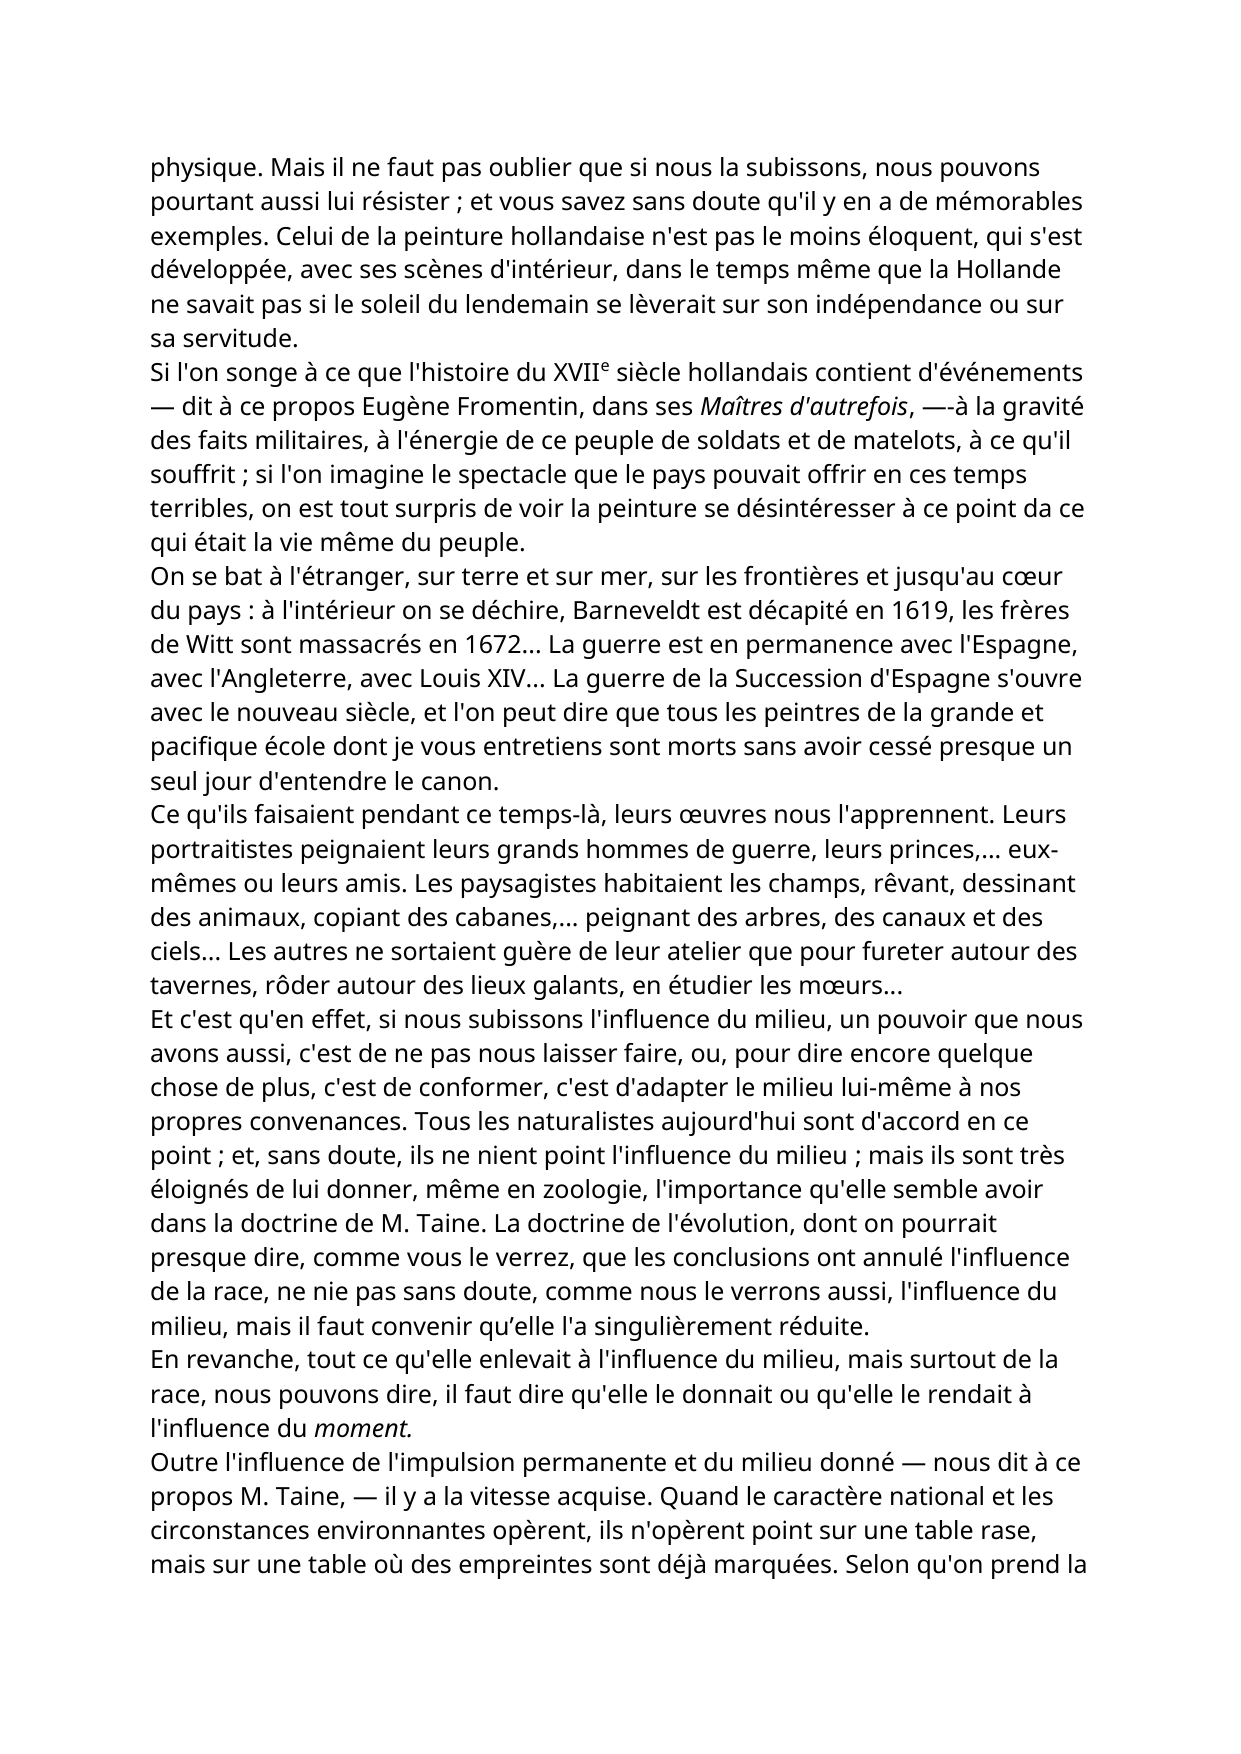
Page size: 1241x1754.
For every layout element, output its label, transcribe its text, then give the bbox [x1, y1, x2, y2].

text Outre l'influence de l'impulsion permanente et du milieu donné — nous dit à ce propos M. Taine, — il y a la vitesse acquise. Quand le caractère national et les circonstances environnantes opèrent, ils n'opèrent point sur une table rase, mais sur une table où des empreintes sont déjà marquées. Selon qu'on prend la [150, 1444, 1091, 1581]
text Ce qu'ils faisaient pendant ce temps-là, leurs œuvres nous l'apprennent. Leurs portraitistes peignaient leurs grands hommes de guerre, leurs princes,... eux-mêmes ou leurs amis. Les paysagistes habitaient les champs, rêvant, dessinant des animaux, copiant des cabanes,... peignant des arbres, des canaux et des ciels... Les autres ne sortaient guère de leur atelier que pour fureter autour des tavernes, rôder autour des lieux galants, en étudier les mœurs... [150, 797, 1091, 1002]
text physique. Mais il ne faut pas oublier que si nous la subissons, nous pouvons pourtant aussi lui résister ; et vous savez sans doute qu'il y en a de mémorables exemples. Celui de la peinture hollandaise n'est pas le moins éloquent, qui s'est développée, avec ses scènes d'intérieur, dans le temps même que la Hollande ne savait pas si le soleil du lendemain se lèverait sur son indépendance ou sur sa servitude. [150, 150, 1091, 354]
text On se bat à l'étranger, sur terre et sur mer, sur les frontières et jusqu'au cœur du pays : à l'intérieur on se déchire, Barneveldt est décapité en 1619, les frères de Witt sont massacrés en 1672... La guerre est en permanence avec l'Espagne, avec l'Angleterre, avec Louis XIV... La guerre de la Succession d'Espagne s'ouvre avec le nouveau siècle, et l'on peut dire que tous les peintres de la grande et pacifique école dont je vous entretiens sont morts sans avoir cessé presque un seul jour d'entendre le canon. [150, 559, 1091, 797]
text Si l'on songe à ce que l'histoire du XVIIe siècle hollandais contient d'événements — dit à ce propos Eugène Fromentin, dans ses Maîtres d'autrefois, —-à la gravité des faits militaires, à l'énergie de ce peuple de soldats et de matelots, à ce qu'il souffrit ; si l'on imagine le spectacle que le pays pouvait offrir en ces temps terribles, on est tout surpris de voir la peinture se désintéresser à ce point da ce qui était la vie même du peuple. [150, 354, 1091, 559]
text Et c'est qu'en effet, si nous subissons l'influence du milieu, un pouvoir que nous avons aussi, c'est de ne pas nous laisser faire, ou, pour dire encore quelque chose de plus, c'est de conformer, c'est d'adapter le milieu lui-même à nos propres convenances. Tous les naturalistes aujourd'hui sont d'accord en ce point ; et, sans doute, ils ne nient point l'influence du milieu ; mais ils sont très éloignés de lui donner, même en zoologie, l'importance qu'elle semble avoir dans la doctrine de M. Taine. La doctrine de l'évolution, dont on pourrait presque dire, comme vous le verrez, que les conclusions ont annulé l'influence de la race, ne nie pas sans doute, comme nous le verrons aussi, l'influence du milieu, mais il faut convenir qu’elle l'a singulièrement réduite. [150, 1002, 1091, 1342]
text En revanche, tout ce qu'elle enlevait à l'influence du milieu, mais surtout de la race, nous pouvons dire, il faut dire qu'elle le donnait ou qu'elle le rendait à l'influence du moment. [150, 1342, 1091, 1444]
